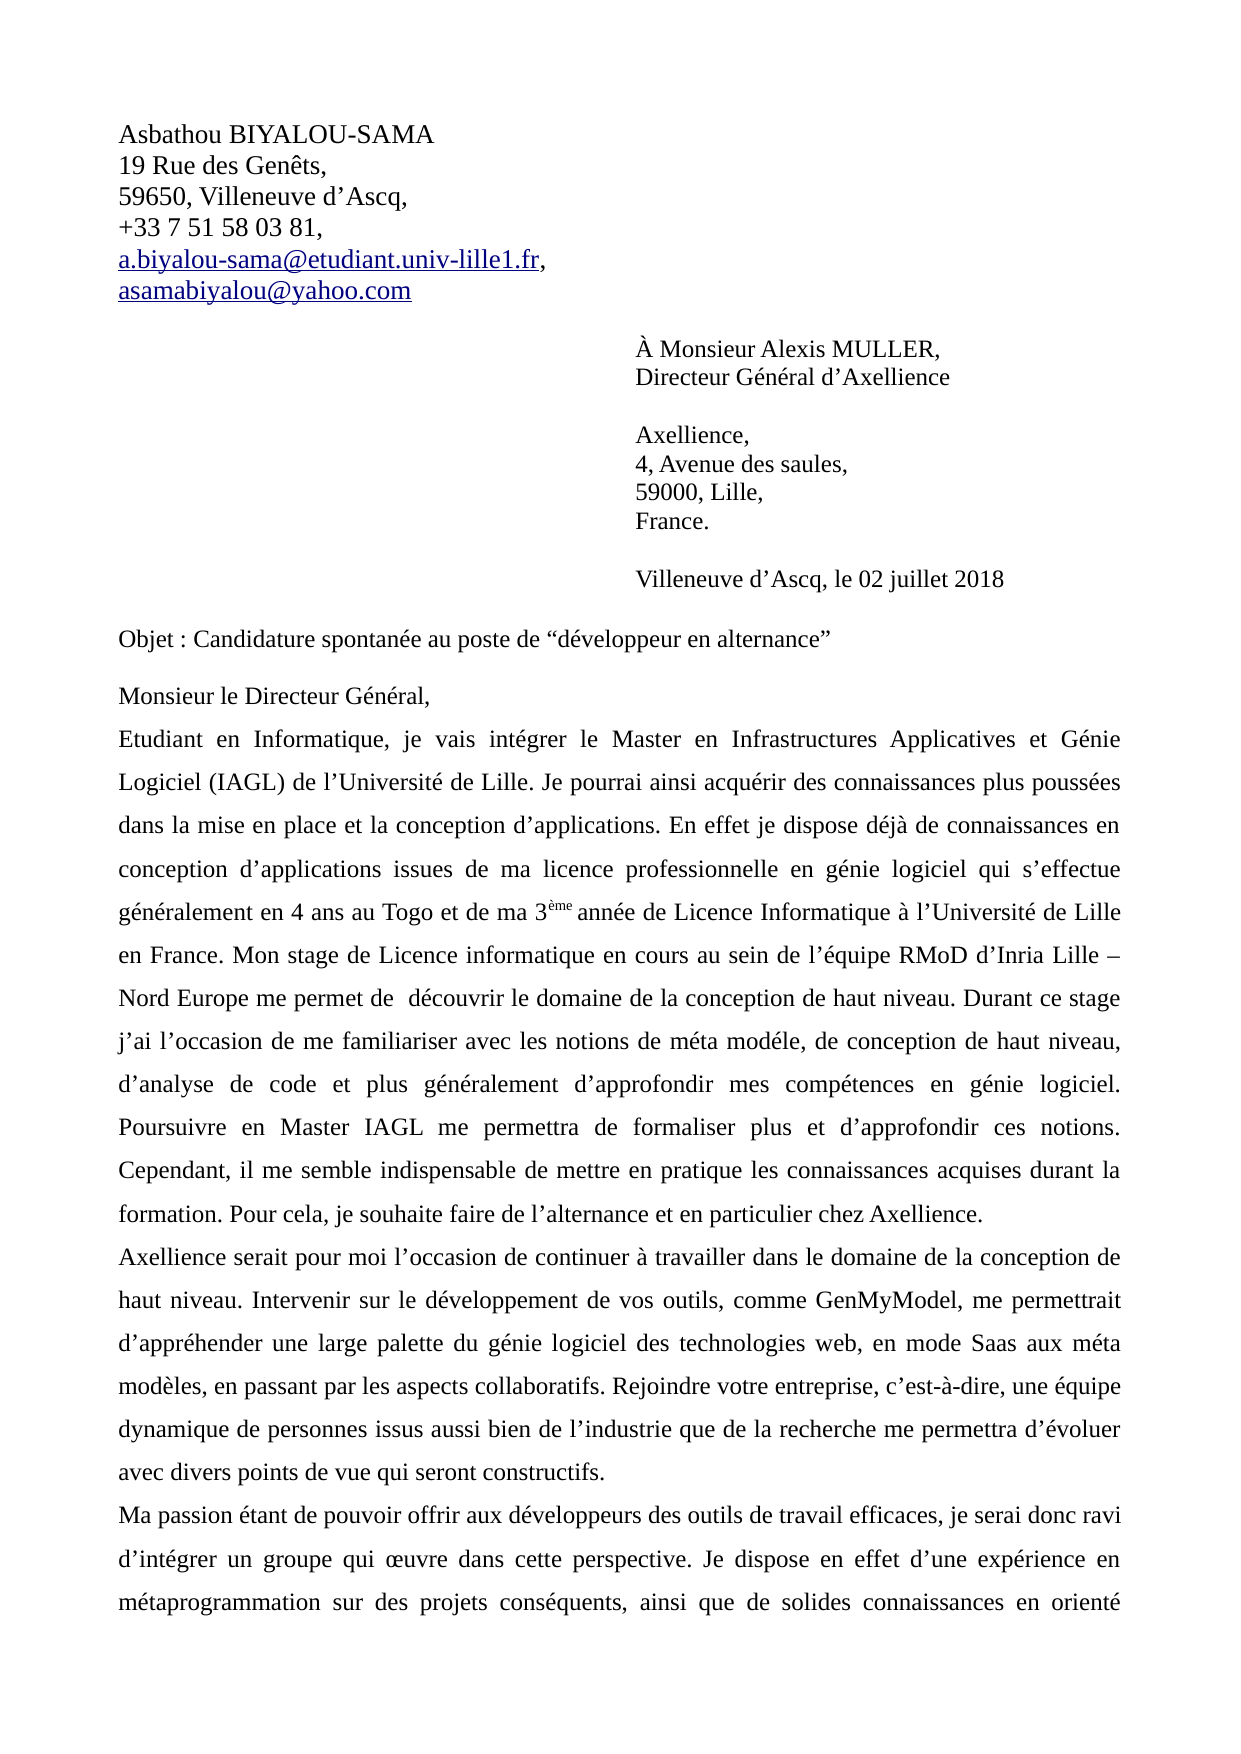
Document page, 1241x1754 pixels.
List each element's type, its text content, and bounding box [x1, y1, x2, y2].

text Etudiant en Informatique, je vais intégrer le Master en Infrastructures Applicatives et Génie Logiciel (IAGL) de l’Université de Lille. Je pourrai ainsi acquérir des connaissances plus poussées dans la mise en place et la conception d’applications. En effet je dispose déjà de connaissances en conception d’applications issues de ma licence professionnelle en génie logiciel qui s’effectue généralement en 4 ans au Togo et de ma 3ème année de Licence Informatique à l’Université de Lille en France. Mon stage de Licence informatique en cours au sein de l’équipe RMoD d’Inria Lille – Nord Europe me permet de découvrir le domaine de la conception de haut niveau. Durant ce stage j’ai l’occasion de me familiariser avec les notions de méta modéle, de conception de haut niveau, d’analyse de code et plus généralement d’approfondir mes compétences en génie logiciel. Poursuivre en Master IAGL me permettra de formaliser plus et d’approfondir ces notions. Cependant, il me semble indispensable de mettre en pratique les connaissances acquises durant la formation. Pour cela, je souhaite faire de l’alternance et en particulier chez Axellience. [118, 724, 1122, 1227]
text asamabiyalou@yahoo.com [118, 274, 1122, 305]
text Objet : Candidature spontanée au poste de “développeur en alternance” [118, 624, 1122, 652]
text France. [118, 506, 1122, 535]
text 59000, Lille, [118, 477, 1122, 506]
text +33 7 51 58 03 81, [118, 212, 1122, 243]
text Villeneuve d’Ascq, le 02 juillet 2018 [118, 564, 1122, 592]
text 4, Avenue des saules, [118, 449, 1122, 477]
text 59650, Villeneuve d’Ascq, [118, 180, 1122, 212]
text Axellience, [118, 420, 1122, 449]
text Asbathou BIYALOU-SAMA [118, 118, 1122, 149]
text Monsieur le Directeur Général, [118, 681, 1122, 710]
text À Monsieur Alexis MULLER, [118, 334, 1122, 362]
text Directeur Général d’Axellience [118, 362, 1122, 391]
text 19 Rue des Genêts, [118, 149, 1122, 180]
text Ma passion étant de pouvoir offrir aux développeurs des outils de travail efficaces, je serai donc ravi d’intégrer un groupe qui œuvre dans cette perspective. Je dispose en effet d’une expérience en métaprogrammation sur des projets conséquents, ainsi que de solides connaissances en orienté [118, 1501, 1122, 1616]
text Axellience serait pour moi l’occasion de continuer à travailler dans le domaine de la conception de haut niveau. Intervenir sur le développement de vos outils, comme GenMyModel, me permettrait d’appréhender une large palette du génie logiciel des technologies web, en mode Saas aux méta modèles, en passant par les aspects collaboratifs. Rejoindre votre entreprise, c’est-à-dire, une équipe dynamique de personnes issus aussi bien de l’industrie que de la recherche me permettra d’évoluer avec divers points de vue qui seront constructifs. [118, 1242, 1122, 1486]
text a.biyalou-sama@etudiant.univ-lille1.fr, [118, 243, 1122, 274]
